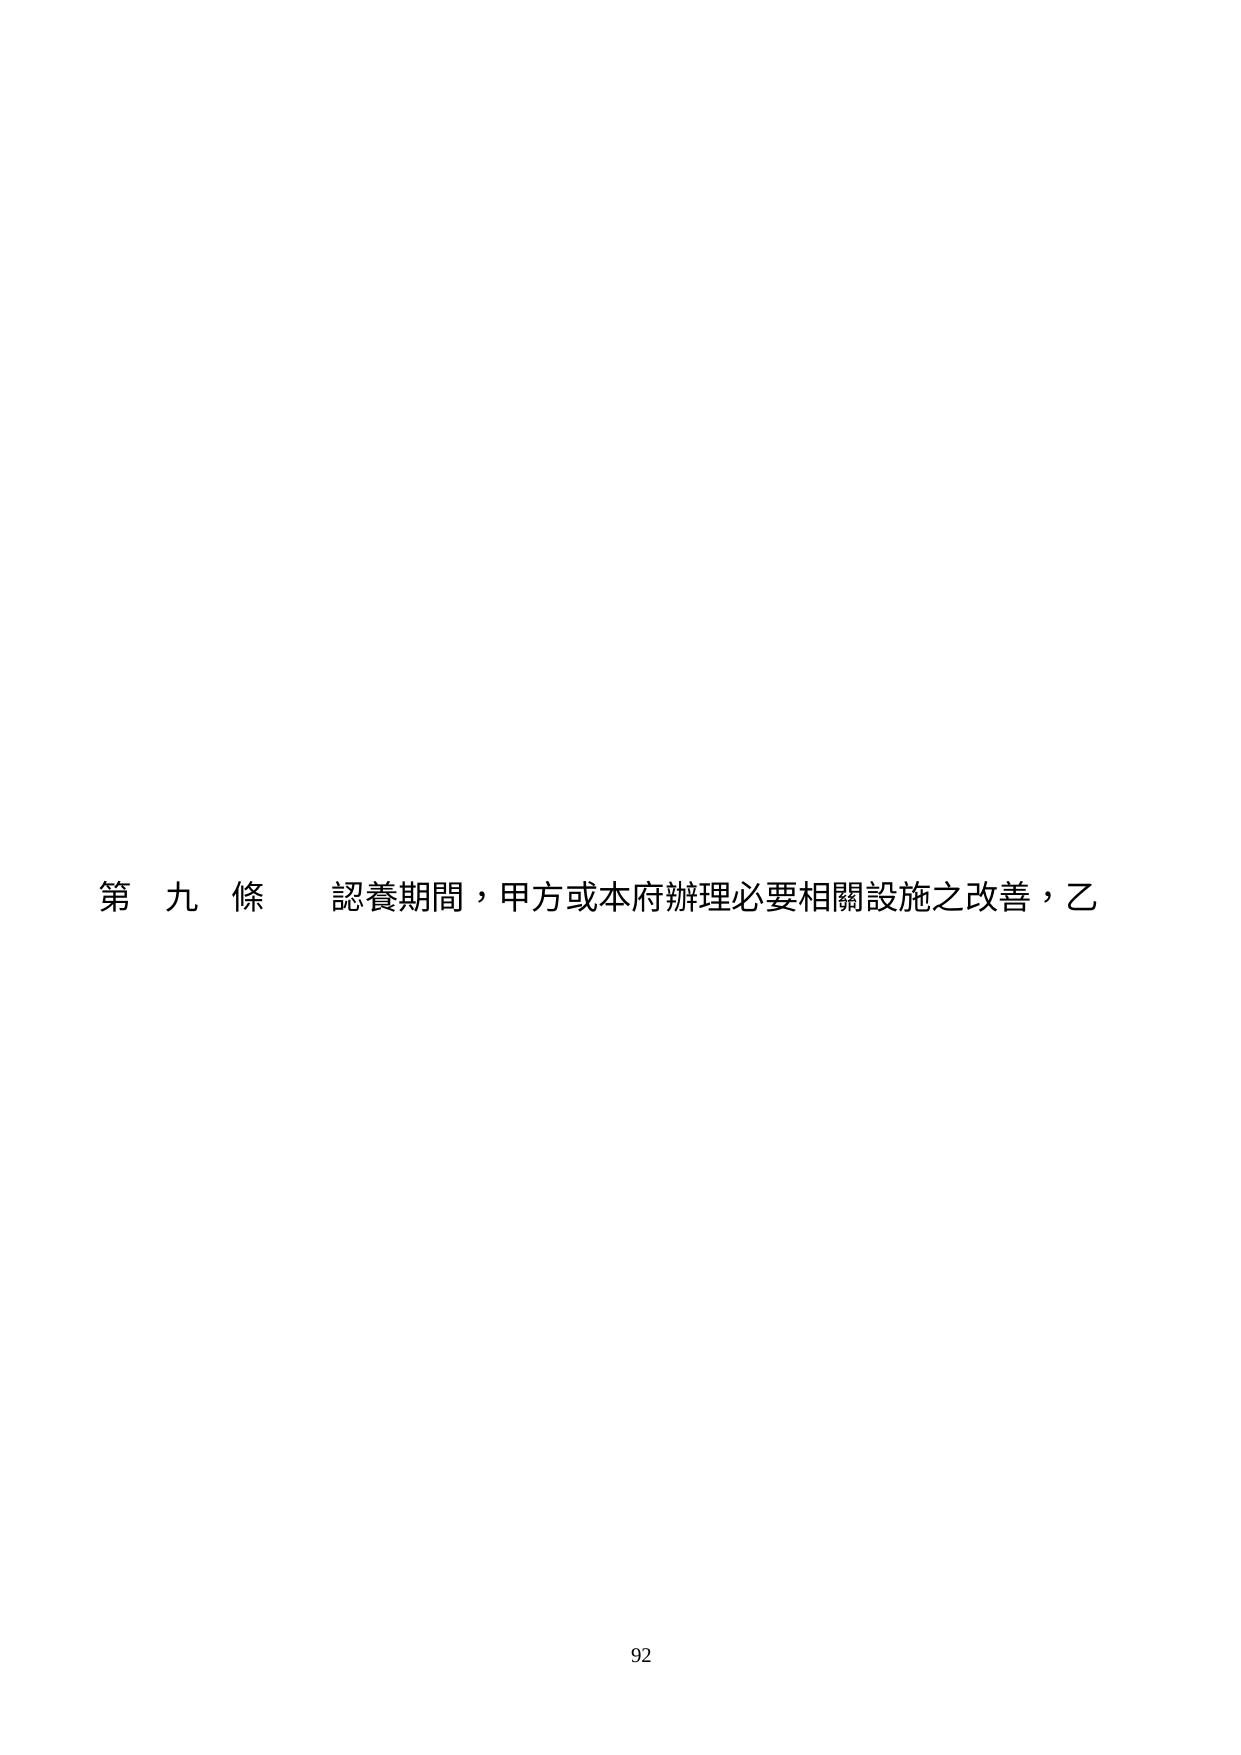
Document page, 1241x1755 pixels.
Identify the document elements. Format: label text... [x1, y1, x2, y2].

text 第 九 條 認養期間，甲方或本府辦理必要相關設施之改善，乙 [98, 854, 1110, 916]
